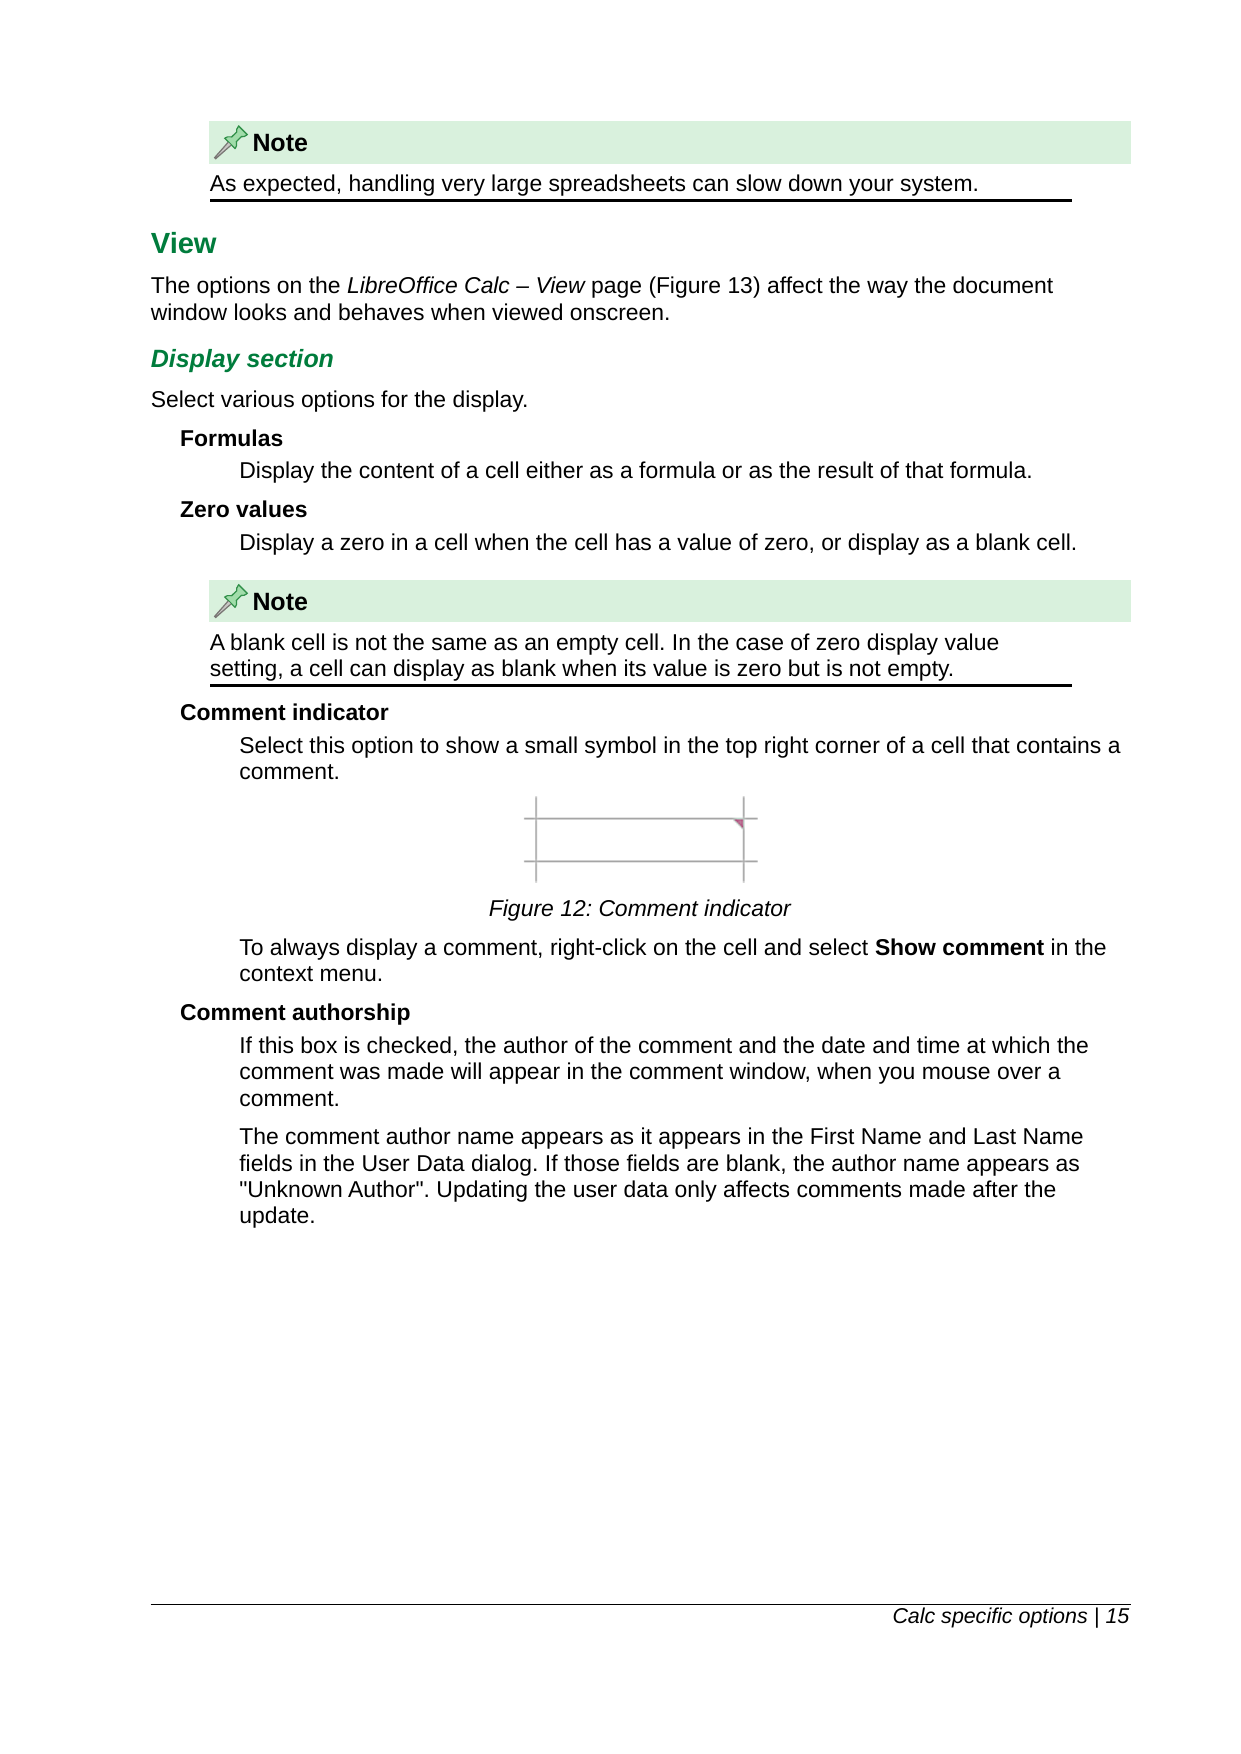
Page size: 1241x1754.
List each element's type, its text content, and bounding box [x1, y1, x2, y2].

text As expected, handling very large spreadsheets can slow down your system. [209, 170, 1072, 202]
text The comment author name appears as it appears in the First Name and Last Name fields in the User Data dialog. If those fields are blank, the author name appears as "Unknown Author". Updating the user data only affects comments made after the update. [239, 1123, 1131, 1229]
text Comment indicator [180, 699, 1131, 725]
subtitle Display section [151, 344, 1131, 373]
list Select various options for the display. [151, 386, 1131, 412]
text Select this option to show a small symbol in the top right corner of a cell that contains a comment. [239, 732, 1131, 784]
text The options on the LibreOffice Calc – View page (Figure 13) affect the way the document window looks and behaves when viewed onscreen. [151, 272, 1131, 325]
subtitle Note [209, 121, 1131, 164]
text If this box is checked, the author of the comment and the date and time at which the comment was made will appear in the comment window, when you mouse over a comment. [239, 1032, 1131, 1111]
text To always display a comment, right-click on the cell and select Show comment in the context menu. [239, 934, 1131, 987]
subtitle Note [252, 580, 1131, 622]
text Figure 12: Comment indicator [489, 895, 793, 922]
text Display a zero in a cell when the cell has a value of zero, or display as a blank cell. [239, 528, 1131, 555]
subtitle View [151, 226, 1131, 260]
text Display the content of a cell either as a formula or as the result of that formula. [239, 457, 1131, 483]
picture [523, 796, 758, 883]
text A blank cell is not the same as an empty cell. In the case of zero display value setting, a cell can display as blank when its value is zero but is not empty. [209, 629, 1072, 687]
text Comment authorship [180, 999, 1131, 1026]
text Formulas [180, 424, 1131, 451]
text Zero values [180, 496, 1131, 522]
